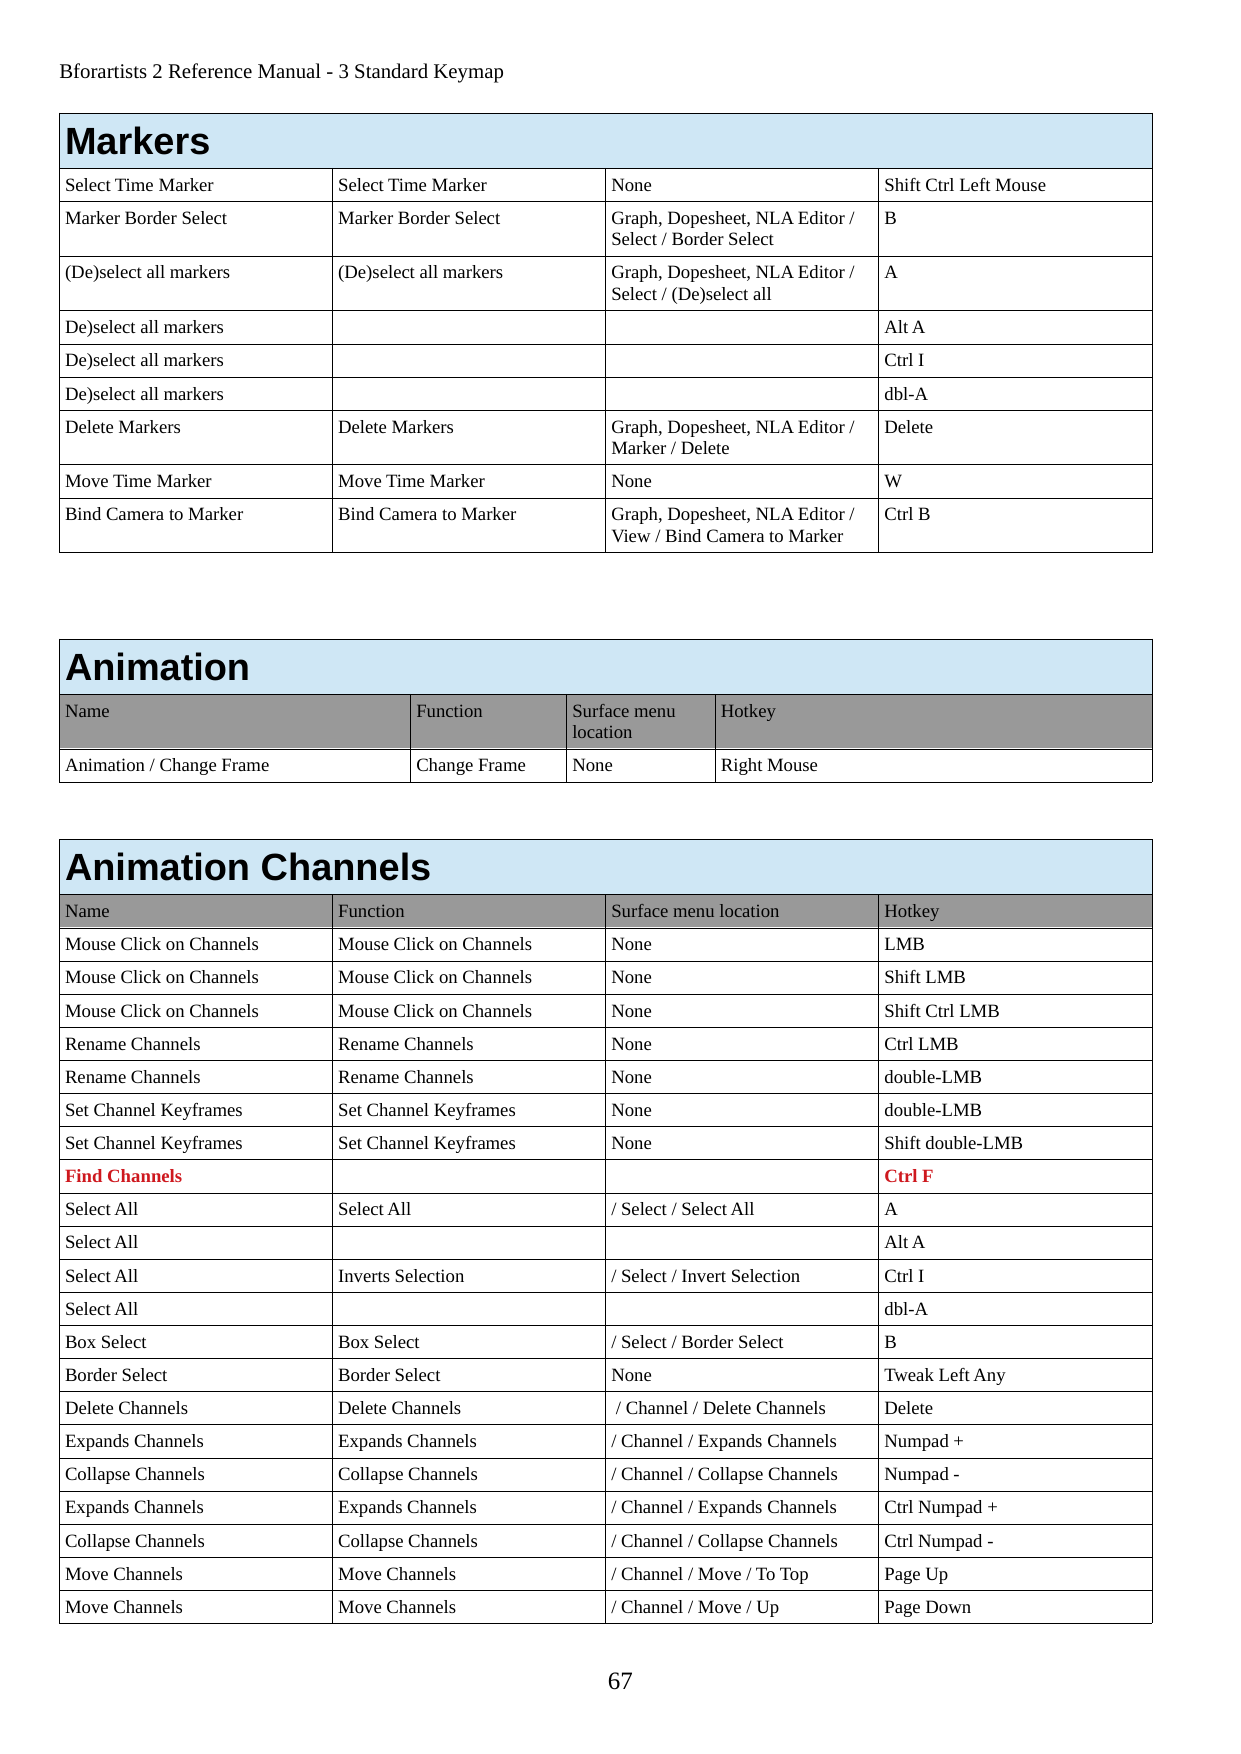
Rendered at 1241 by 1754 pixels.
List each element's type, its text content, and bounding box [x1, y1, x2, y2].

table_cell De)select all markers [60, 311, 332, 343]
table_cell Move Time Marker [60, 465, 332, 497]
table_cell Ctrl I [879, 345, 1152, 377]
table_cell None [606, 995, 878, 1027]
table_cell [333, 1160, 605, 1192]
table_cell Inverts Selection [333, 1260, 605, 1292]
table_cell Hotkey [879, 895, 1152, 927]
table_cell None [606, 962, 878, 994]
table_cell A [879, 1194, 1152, 1226]
table_cell / Channel / Expands Channels [606, 1492, 878, 1524]
table_cell Graph, Dopesheet, NLA Editor / View / Bind Camera to Marker [606, 499, 878, 552]
table_cell [606, 1227, 878, 1259]
table_cell / Channel / Collapse Channels [606, 1459, 878, 1491]
table_cell Graph, Dopesheet, NLA Editor / Select / Border Select [606, 202, 878, 256]
table_cell De)select all markers [60, 378, 332, 410]
table_cell None [606, 169, 878, 201]
table_cell [333, 378, 605, 410]
table_cell [606, 345, 878, 377]
table_cell Select All [60, 1293, 332, 1325]
table_cell None [606, 1127, 878, 1159]
table_cell / Channel / Move / Up [606, 1591, 878, 1623]
table_cell / Select / Invert Selection [606, 1260, 878, 1292]
table_cell Rename Channels [333, 1061, 605, 1093]
table_cell Mouse Click on Channels [333, 962, 605, 994]
table_cell (De)select all markers [60, 257, 332, 310]
table_cell Delete Markers [60, 411, 332, 464]
table_cell None [606, 1061, 878, 1093]
table_cell Select All [333, 1194, 605, 1226]
table_cell Ctrl F [879, 1160, 1152, 1192]
table_cell Bind Camera to Marker [333, 499, 605, 552]
table_cell Marker Border Select [60, 202, 332, 256]
table_cell Rename Channels [333, 1028, 605, 1060]
table_cell [606, 1160, 878, 1192]
table_cell Select Time Marker [60, 169, 332, 201]
table_cell [606, 378, 878, 410]
table_cell [333, 345, 605, 377]
table_cell Set Channel Keyframes [333, 1094, 605, 1126]
table_cell dbl-A [879, 1293, 1152, 1325]
table_cell dbl-A [879, 378, 1152, 410]
table_cell Find Channels [60, 1160, 332, 1192]
table_cell Alt A [879, 1227, 1152, 1259]
table_cell [333, 311, 605, 343]
table_cell A [879, 257, 1152, 310]
table_cell Move Channels [333, 1591, 605, 1623]
table_cell Expands Channels [333, 1492, 605, 1524]
table_cell Alt A [879, 311, 1152, 343]
table_cell Collapse Channels [333, 1525, 605, 1557]
table_cell Right Mouse [716, 750, 1152, 782]
table_cell double-LMB [879, 1094, 1152, 1126]
table_cell [333, 1227, 605, 1259]
table_cell Select All [60, 1260, 332, 1292]
table_cell Select All [60, 1194, 332, 1226]
table_cell Marker Border Select [333, 202, 605, 256]
table_cell Function [411, 695, 566, 748]
table_cell Border Select [60, 1359, 332, 1391]
table_cell Page Up [879, 1558, 1152, 1590]
table_cell Shift Ctrl Left Mouse [879, 169, 1152, 201]
table_cell Numpad + [879, 1425, 1152, 1457]
table_cell / Select / Border Select [606, 1326, 878, 1358]
table_cell Move Channels [333, 1558, 605, 1590]
table_cell Ctrl Numpad + [879, 1492, 1152, 1524]
table_header Animation [60, 640, 1152, 694]
table_cell Shift Ctrl LMB [879, 995, 1152, 1027]
table_cell / Channel / Collapse Channels [606, 1525, 878, 1557]
table_cell Collapse Channels [60, 1525, 332, 1557]
table_cell Delete Channels [333, 1392, 605, 1424]
table_cell / Channel / Move / To Top [606, 1558, 878, 1590]
table_cell Shift LMB [879, 962, 1152, 994]
table_cell Delete Markers [333, 411, 605, 464]
table_cell Bind Camera to Marker [60, 499, 332, 552]
table_cell Mouse Click on Channels [60, 929, 332, 961]
table_cell Ctrl B [879, 499, 1152, 552]
table_header Animation Channels [60, 840, 1152, 894]
table_cell Set Channel Keyframes [333, 1127, 605, 1159]
table_cell B [879, 1326, 1152, 1358]
table_cell Select All [60, 1227, 332, 1259]
table_cell Numpad - [879, 1459, 1152, 1491]
table_cell Expands Channels [333, 1425, 605, 1457]
table_cell Rename Channels [60, 1028, 332, 1060]
table_cell Mouse Click on Channels [333, 929, 605, 961]
table_cell Rename Channels [60, 1061, 332, 1093]
table_cell Border Select [333, 1359, 605, 1391]
table_cell Surface menu location [567, 695, 715, 748]
table_cell Expands Channels [60, 1492, 332, 1524]
table_cell Page Down [879, 1591, 1152, 1623]
table_cell Mouse Click on Channels [333, 995, 605, 1027]
table_cell Set Channel Keyframes [60, 1094, 332, 1126]
table_cell (De)select all markers [333, 257, 605, 310]
table_cell / Select / Select All [606, 1194, 878, 1226]
table_cell None [567, 750, 715, 782]
table_cell Box Select [333, 1326, 605, 1358]
table_cell Delete [879, 1392, 1152, 1424]
table_cell Select Time Marker [333, 169, 605, 201]
table_cell / Channel / Delete Channels [606, 1392, 878, 1424]
table_cell Graph, Dopesheet, NLA Editor / Select / (De)select all [606, 257, 878, 310]
table_cell None [606, 1094, 878, 1126]
table_cell B [879, 202, 1152, 256]
table_cell Change Frame [411, 750, 566, 782]
table_cell Move Channels [60, 1591, 332, 1623]
table_cell Mouse Click on Channels [60, 962, 332, 994]
table_cell Ctrl I [879, 1260, 1152, 1292]
table_cell Collapse Channels [60, 1459, 332, 1491]
table_cell Animation / Change Frame [60, 750, 410, 782]
table_cell Ctrl Numpad - [879, 1525, 1152, 1557]
table_cell Function [333, 895, 605, 927]
table_cell None [606, 929, 878, 961]
table_cell [333, 1293, 605, 1325]
table_cell Collapse Channels [333, 1459, 605, 1491]
table_cell Surface menu location [606, 895, 878, 927]
table_cell double-LMB [879, 1061, 1152, 1093]
table_header Markers [60, 114, 1152, 168]
table_cell Shift double-LMB [879, 1127, 1152, 1159]
table_cell W [879, 465, 1152, 497]
table_cell Delete [879, 411, 1152, 464]
table_cell None [606, 1359, 878, 1391]
table_cell Mouse Click on Channels [60, 995, 332, 1027]
table_cell Move Time Marker [333, 465, 605, 497]
table_cell Name [60, 695, 410, 748]
table_cell Expands Channels [60, 1425, 332, 1457]
table_cell None [606, 1028, 878, 1060]
table_cell [606, 311, 878, 343]
table_cell Delete Channels [60, 1392, 332, 1424]
table_cell Graph, Dopesheet, NLA Editor / Marker / Delete [606, 411, 878, 464]
table_cell Tweak Left Any [879, 1359, 1152, 1391]
table_cell / Channel / Expands Channels [606, 1425, 878, 1457]
table_cell None [606, 465, 878, 497]
table_cell Box Select [60, 1326, 332, 1358]
table_cell Move Channels [60, 1558, 332, 1590]
table_cell [606, 1293, 878, 1325]
table_cell Set Channel Keyframes [60, 1127, 332, 1159]
table_cell LMB [879, 929, 1152, 961]
table_cell Ctrl LMB [879, 1028, 1152, 1060]
table_cell Hotkey [716, 695, 1152, 748]
table_cell Name [60, 895, 332, 927]
table_cell De)select all markers [60, 345, 332, 377]
